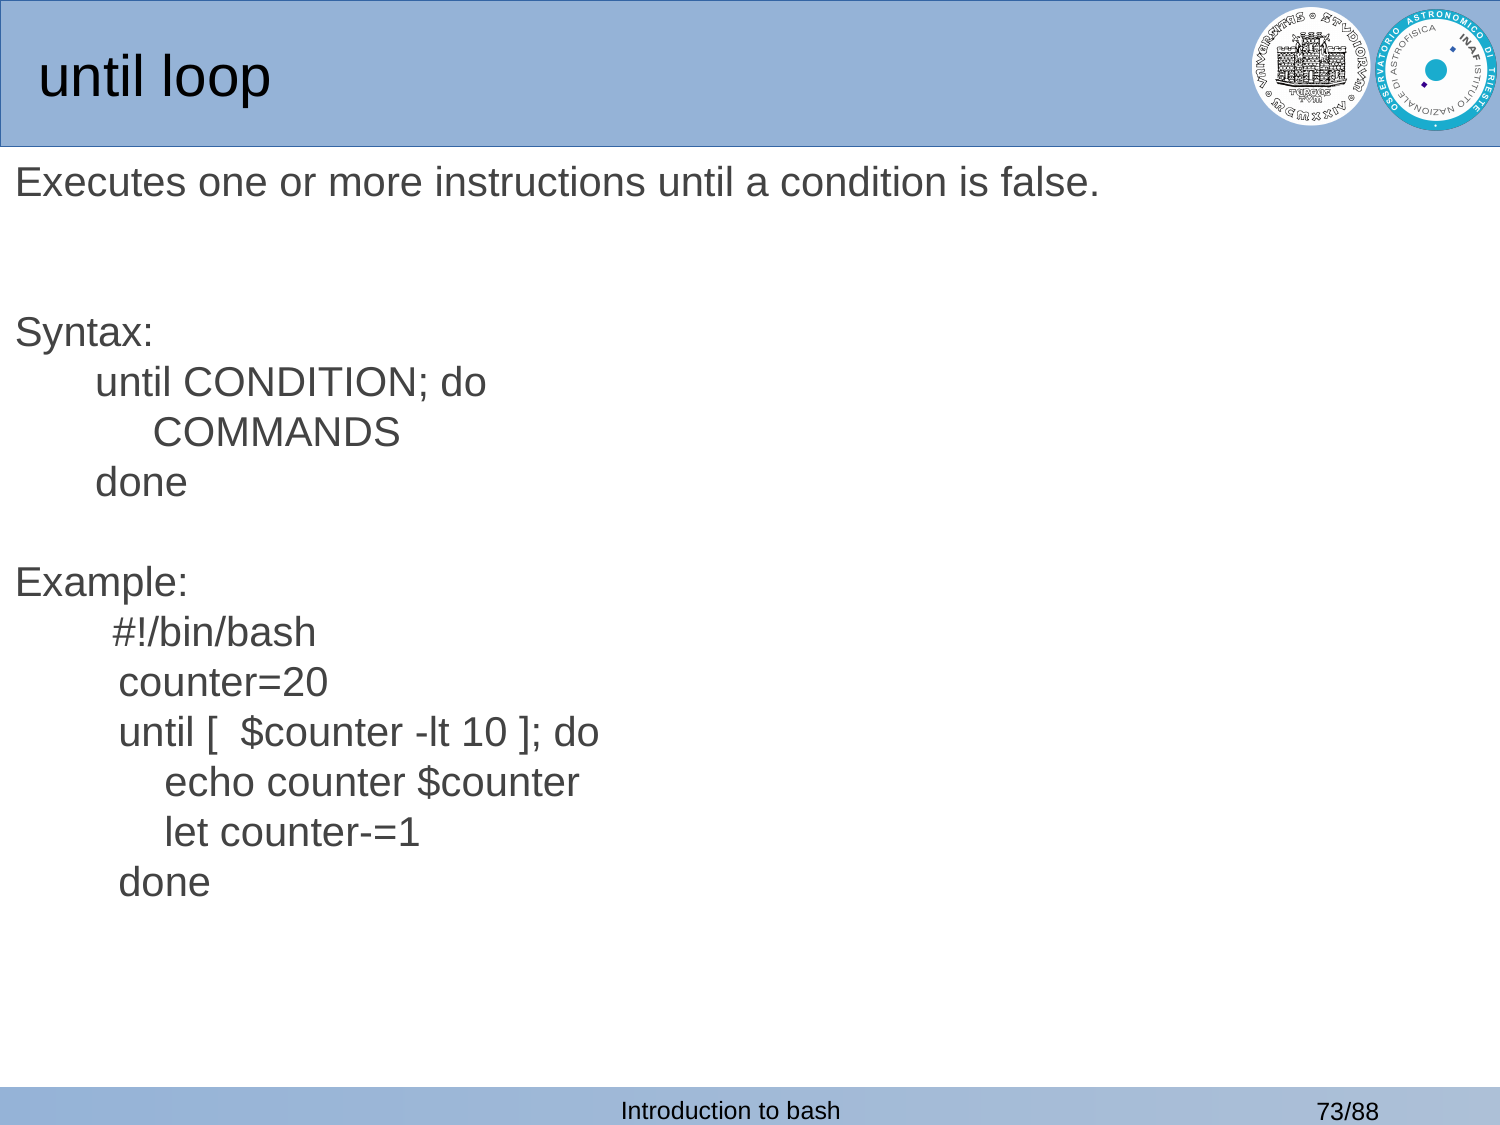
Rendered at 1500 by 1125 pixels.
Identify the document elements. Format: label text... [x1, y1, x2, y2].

picture [1252, 0, 1500, 146]
list Executes one or more instructions until a condition is false. Syntax: until CONDITION; do COMMANDS done Example: #!/bin/bash counter=20 until [ $counter -lt 10 ]; do echo counter $counter let counter-=1 done [0, 146, 1500, 1093]
text_box until loop [5, 5, 1238, 141]
